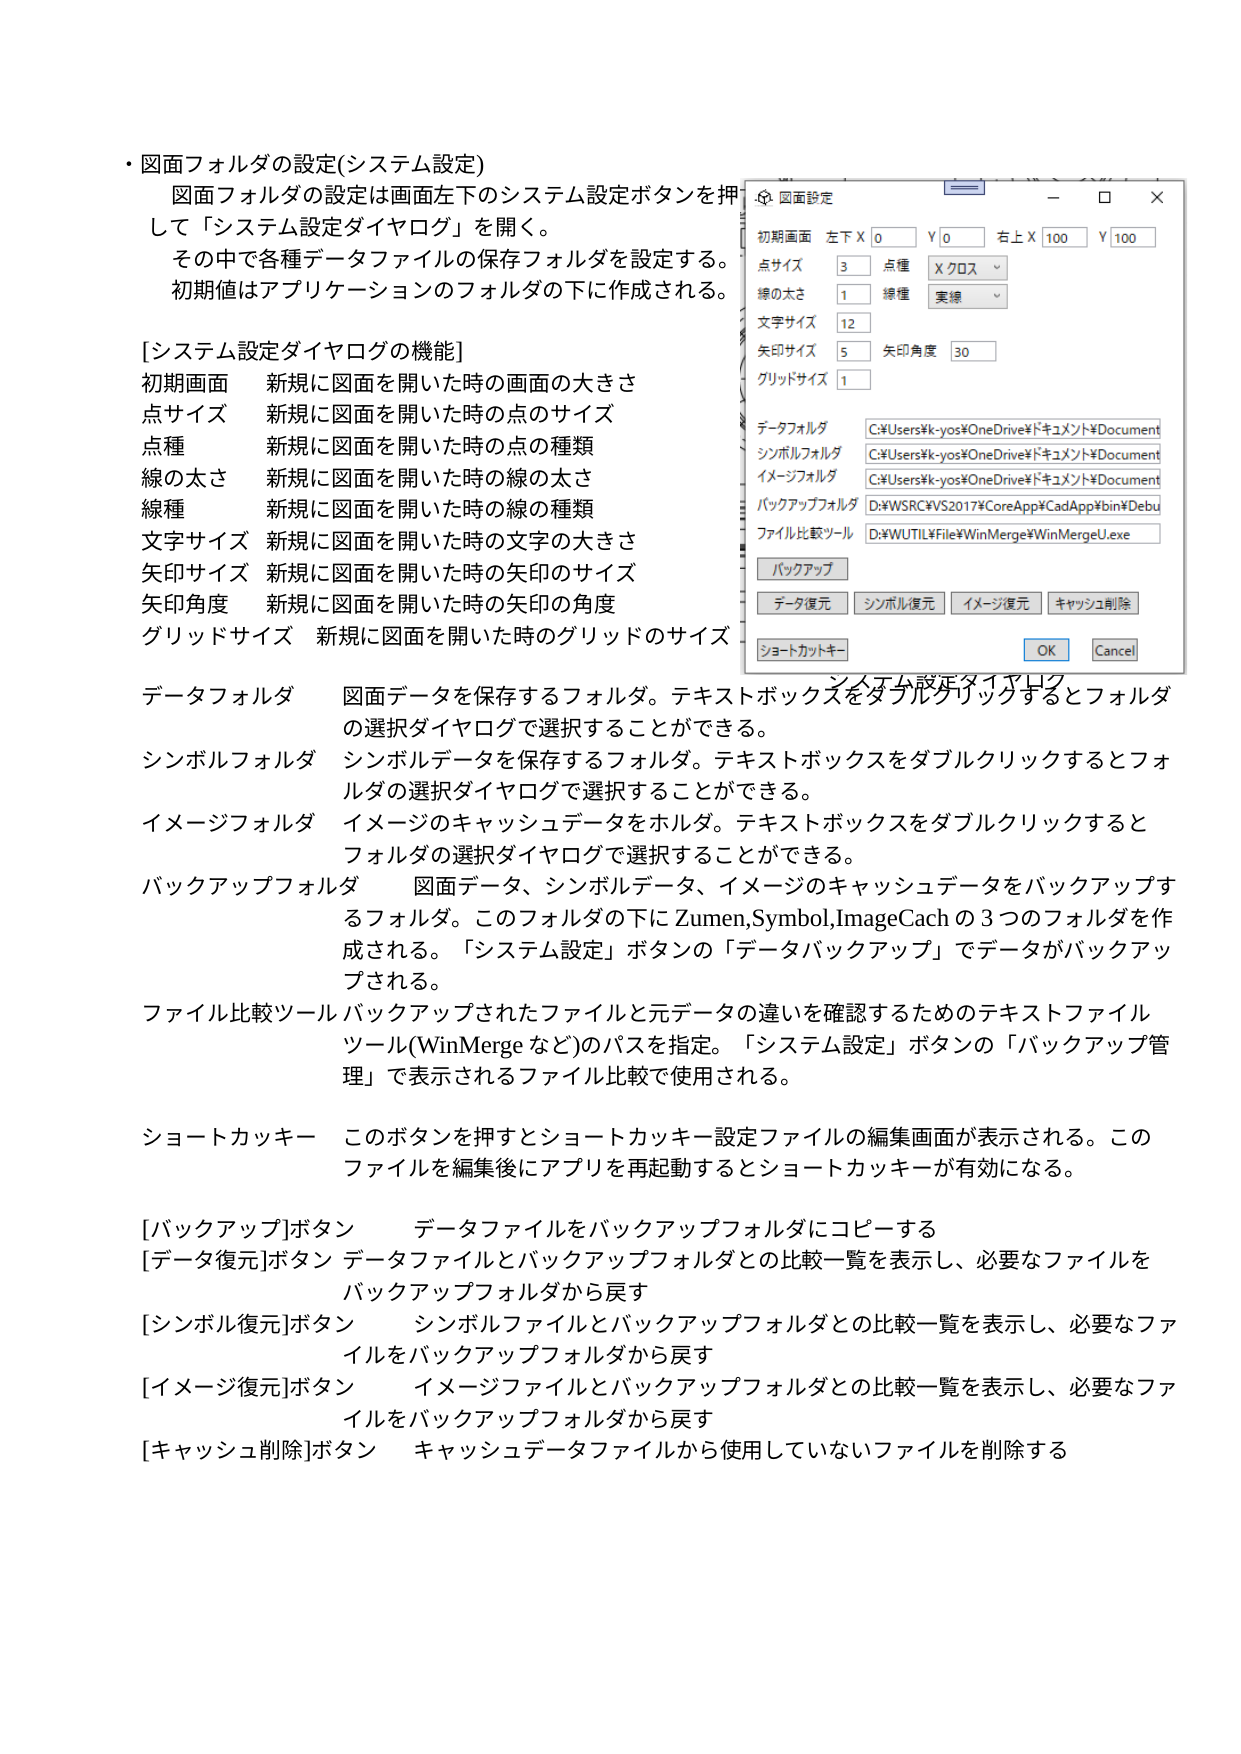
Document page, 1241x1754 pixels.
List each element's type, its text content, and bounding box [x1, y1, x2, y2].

text [データ復元]ボタン データファイルとバックアップフォルダとの比較一覧を表示し、必要なファイルをバックアップフォルダから戻す [142, 1243, 1187, 1307]
text 線種 新規に図面を開いた時の線の種類 [142, 492, 740, 524]
text [イメージ復元]ボタン イメージファイルとバックアップフォルダとの比較一覧を表示し、必要なファイルをバックアップフォルダから戻す [142, 1370, 1187, 1433]
text 矢印角度 新規に図面を開いた時の矢印の角度 [142, 587, 740, 619]
text 文字サイズ 新規に図面を開いた時の文字の大きさ [142, 524, 740, 556]
text 点サイズ 新規に図面を開いた時の点のサイズ [142, 397, 740, 429]
text その中で各種データファイルの保存フォルダを設定する。 [148, 242, 740, 273]
text 初期画面 新規に図面を開いた時の画面の大きさ [142, 366, 740, 397]
picture [740, 178, 1188, 675]
text データフォルダ 図面データを保存するフォルダ。テキストボックスをダブルクリックするとフォルダの選択ダイヤログで選択することができる。 [142, 679, 1187, 743]
text シンボルフォルダ シンボルデータを保存するフォルダ。テキストボックスをダブルクリックするとフォルダの選択ダイヤログで選択することができる。 [142, 743, 1187, 806]
text イメージフォルダ イメージのキャッシュデータをホルダ。テキストボックスをダブルクリックするとフォルダの選択ダイヤログで選択することができる。 [142, 806, 1187, 869]
text [システム設定ダイヤログの機能] [142, 334, 740, 366]
text ファイル比較ツール バックアップされたファイルと元データの違いを確認するためのテキストファイルツール(WinMergeなど)のパスを指定。「システム設定」ボタンの「バックアップ管理」で表示されるファイル比較で使用される。 [142, 996, 1187, 1091]
text [バックアップ]ボタン データファイルをバックアップフォルダにコピーする [142, 1212, 1187, 1243]
text [キャッシュ削除]ボタン キャッシュデータファイルから使用していないファイルを削除する [142, 1433, 1187, 1465]
text ショートカッキー このボタンを押すとショートカッキー設定ファイルの編集画面が表示される。このファイルを編集後にアプリを再起動するとショートカッキーが有効になる。 [142, 1120, 1187, 1183]
text ・図面フォルダの設定(システム設定) [118, 147, 1187, 178]
text グリッドサイズ 新規に図面を開いた時のグリッドのサイズ [142, 619, 740, 651]
text 初期値はアプリケーションのフォルダの下に作成される。 [148, 273, 740, 305]
text 図面フォルダの設定は画面左下のシステム設定ボタンを押して「システム設定ダイヤログ」を開く。 [148, 178, 740, 242]
text バックアップフォルダ 図面データ、シンボルデータ、イメージのキャッシュデータをバックアップするフォルダ。このフォルダの下にZumen,Symbol,ImageCachの3つのフォルダを作成される。「システム設定」ボタンの「データバックアップ」でデータがバックアップされる。 [142, 869, 1187, 996]
text 矢印サイズ 新規に図面を開いた時の矢印のサイズ [142, 556, 740, 587]
text 線の太さ 新規に図面を開いた時の線の太さ [142, 461, 740, 492]
text [シンボル復元]ボタン シンボルファイルとバックアップフォルダとの比較一覧を表示し、必要なファイルをバックアップフォルダから戻す [142, 1307, 1187, 1370]
text 点種 新規に図面を開いた時の点の種類 [142, 429, 740, 461]
